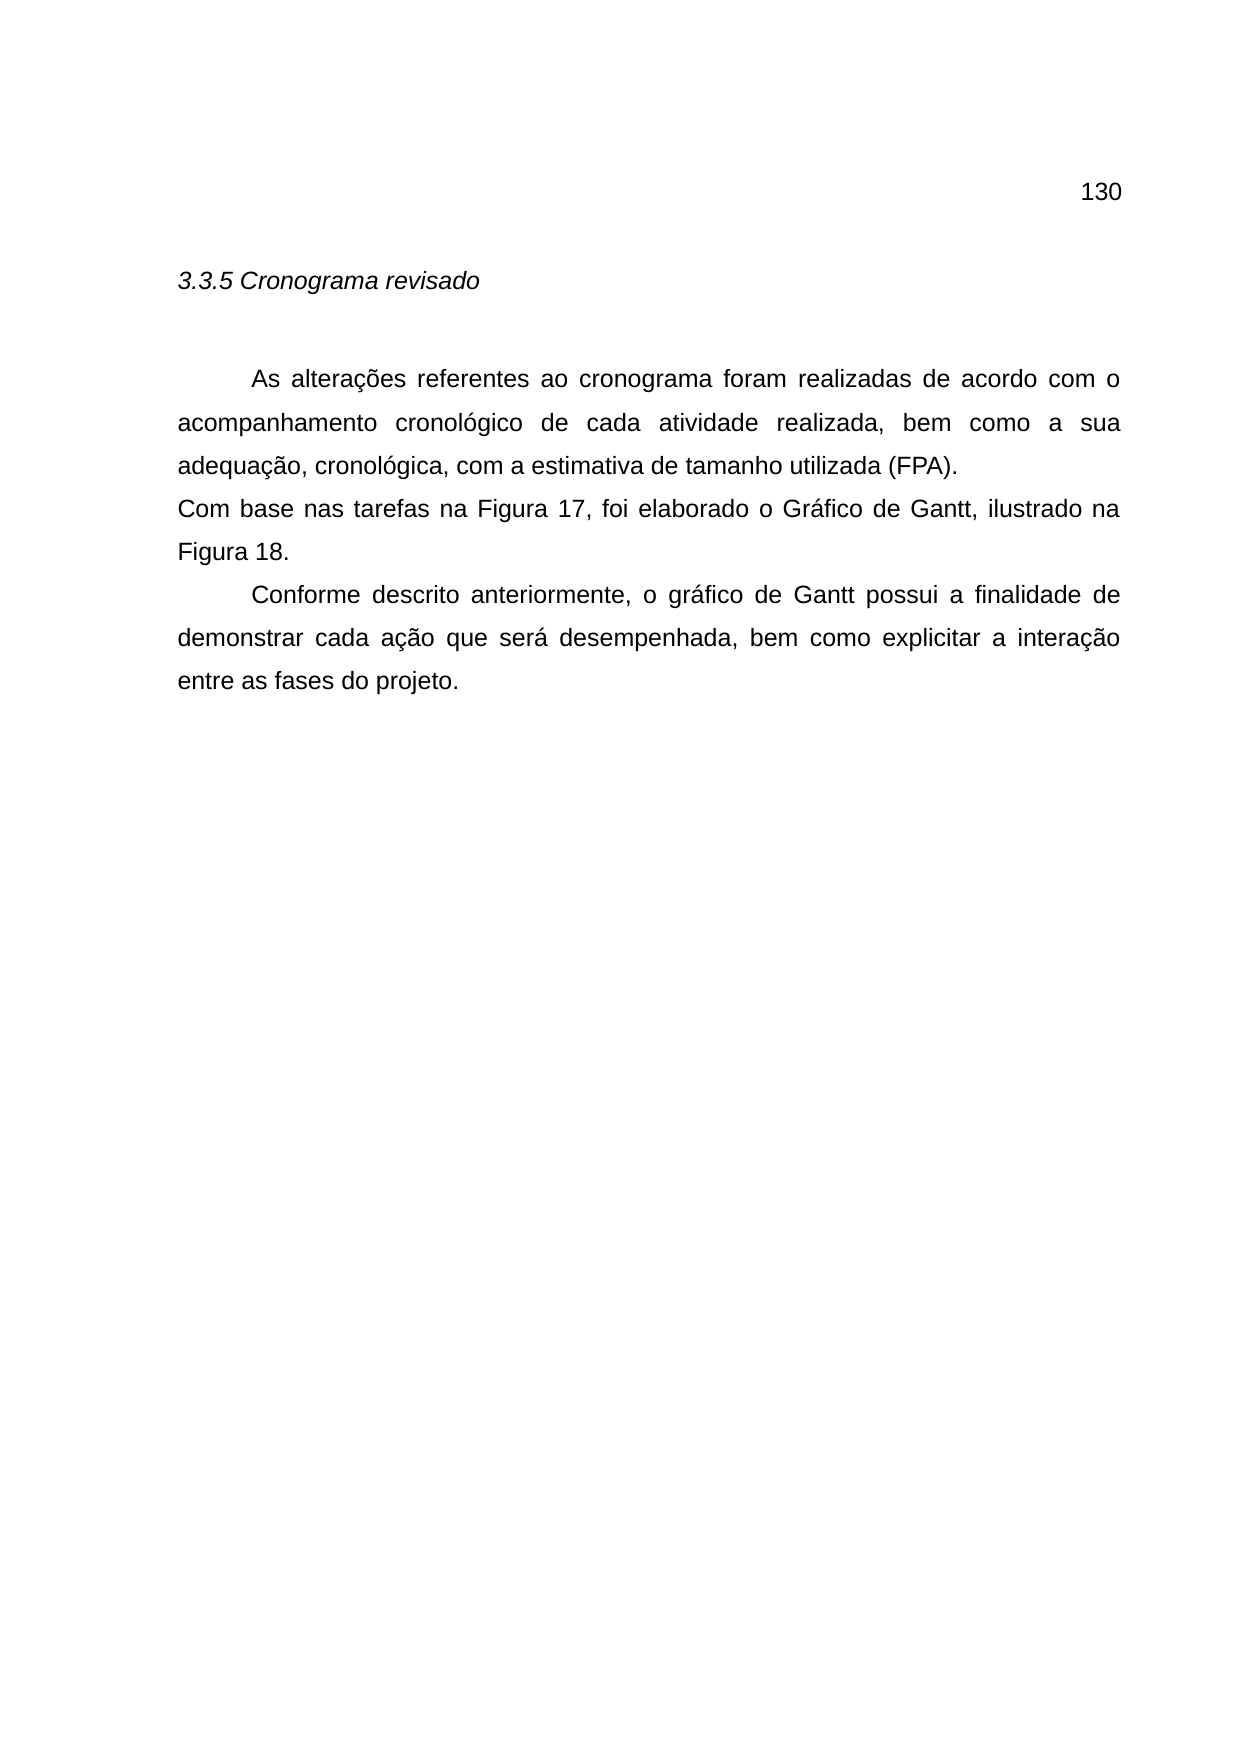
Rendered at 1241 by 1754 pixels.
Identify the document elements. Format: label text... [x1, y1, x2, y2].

text Conforme descrito anteriormente, o gráfico de Gantt possui a finalidade de demonstrar cada ação que será desempenhada, bem como explicitar a interação entre as fases do projeto. [177, 580, 1122, 695]
subtitle 3.3.5 Cronograma revisado [177, 266, 1122, 294]
text Com base nas tarefas na Figura 17, foi elaborado o Gráfico de Gantt, ilustrado na Figura 18. [177, 494, 1122, 566]
text As alterações referentes ao cronograma foram realizadas de acordo com o acompanhamento cronológico de cada atividade realizada, bem como a sua adequação, cronológica, com a estimativa de tamanho utilizada (FPA). [177, 364, 1122, 479]
